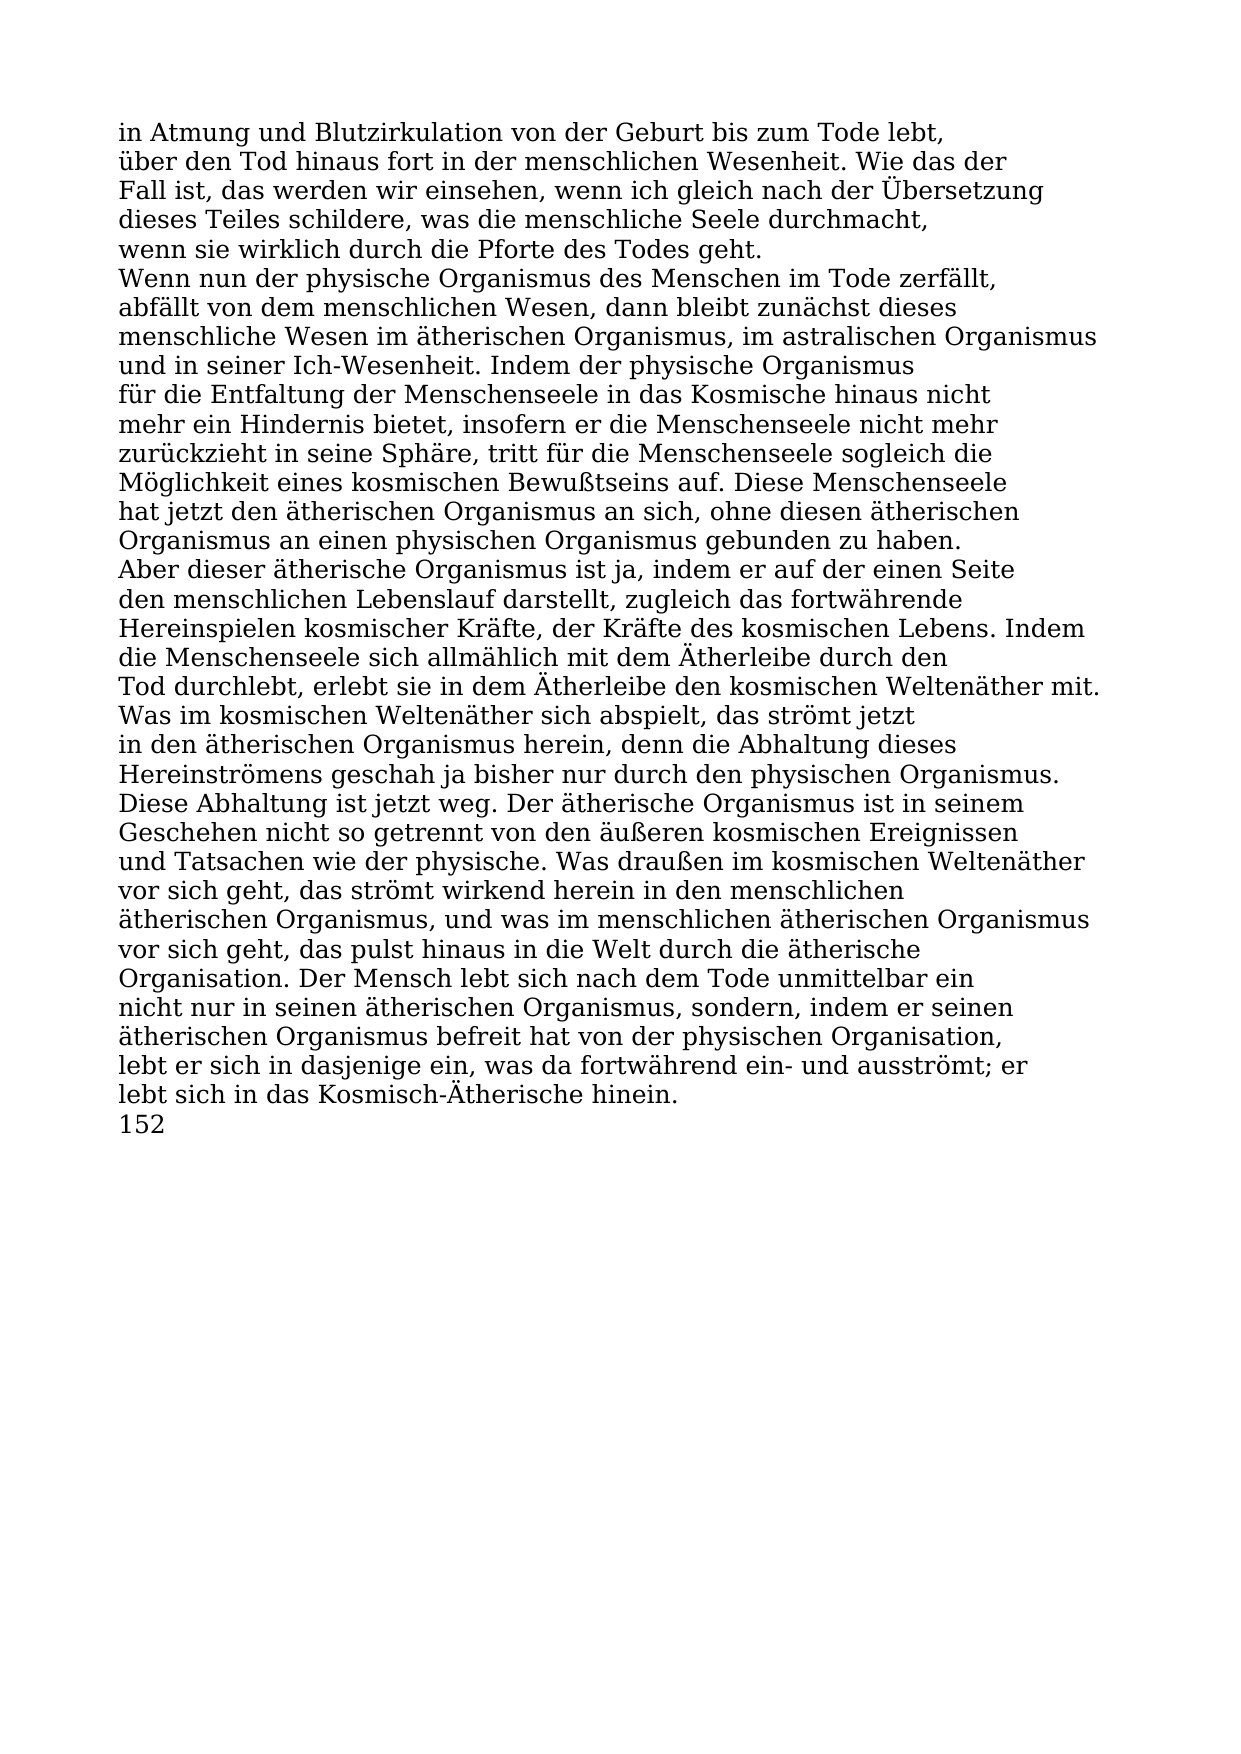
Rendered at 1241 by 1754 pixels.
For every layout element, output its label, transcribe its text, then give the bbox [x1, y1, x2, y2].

text über den Tod hinaus fort in der menschlichen Wesenheit. Wie das der [118, 147, 1122, 176]
text und Tatsachen wie der physische. Was draußen im kosmischen Weltenäther vor sich geht, das strömt wirkend herein in den menschlichen [118, 847, 1122, 906]
text Möglichkeit eines kosmischen Bewußtseins auf. Diese Menschenseele [118, 468, 1122, 497]
text in Atmung und Blutzirkulation von der Geburt bis zum Tode lebt, [118, 118, 1122, 147]
text Wenn nun der physische Organismus des Menschen im Tode zerfällt, [118, 264, 1122, 293]
text menschliche Wesen im ätherischen Organismus, im astralischen Organismus und in seiner Ich-Wesenheit. Indem der physische Organismus [118, 322, 1122, 381]
text Geschehen nicht so getrennt von den äußeren kosmischen Ereignissen [118, 818, 1122, 847]
text abfällt von dem menschlichen Wesen, dann bleibt zunächst dieses [118, 293, 1122, 322]
text Fall ist, das werden wir einsehen, wenn ich gleich nach der Übersetzung dieses Teiles schildere, was die menschliche Seele durchmacht, [118, 176, 1122, 235]
text lebt er sich in dasjenige ein, was da fortwährend ein- und ausströmt; er [118, 1051, 1122, 1081]
text hat jetzt den ätherischen Organismus an sich, ohne diesen ätherischen [118, 497, 1122, 526]
text mehr ein Hindernis bietet, insofern er die Menschenseele nicht mehr [118, 410, 1122, 439]
text Aber dieser ätherische Organismus ist ja, indem er auf der einen Seite [118, 556, 1122, 585]
text nicht nur in seinen ätherischen Organismus, sondern, indem er seinen [118, 993, 1122, 1022]
text ätherischen Organismus befreit hat von der physischen Organisation, [118, 1022, 1122, 1051]
text Diese Abhaltung ist jetzt weg. Der ätherische Organismus ist in seinem [118, 789, 1122, 818]
text 152 [118, 1110, 1122, 1139]
text Organisation. Der Mensch lebt sich nach dem Tode unmittelbar ein [118, 964, 1122, 993]
text wenn sie wirklich durch die Pforte des Todes geht. [118, 235, 1122, 264]
text ätherischen Organismus, und was im menschlichen ätherischen Organismus vor sich geht, das pulst hinaus in die Welt durch die ätherische [118, 906, 1122, 964]
text lebt sich in das Kosmisch-Ätherische hinein. [118, 1081, 1122, 1110]
text zurückzieht in seine Sphäre, tritt für die Menschenseele sogleich die [118, 439, 1122, 468]
text in den ätherischen Organismus herein, denn die Abhaltung dieses Hereinströmens geschah ja bisher nur durch den physischen Organismus. [118, 731, 1122, 789]
text Tod durchlebt, erlebt sie in dem Ätherleibe den kosmischen Weltenäther mit. Was im kosmischen Weltenäther sich abspielt, das strömt jetzt [118, 672, 1122, 731]
text für die Entfaltung der Menschenseele in das Kosmische hinaus nicht [118, 381, 1122, 410]
text den menschlichen Lebenslauf darstellt, zugleich das fortwährende Hereinspielen kosmischer Kräfte, der Kräfte des kosmischen Lebens. Indem die Menschenseele sich allmählich mit dem Ätherleibe durch den [118, 585, 1122, 672]
text Organismus an einen physischen Organismus gebunden zu haben. [118, 526, 1122, 556]
